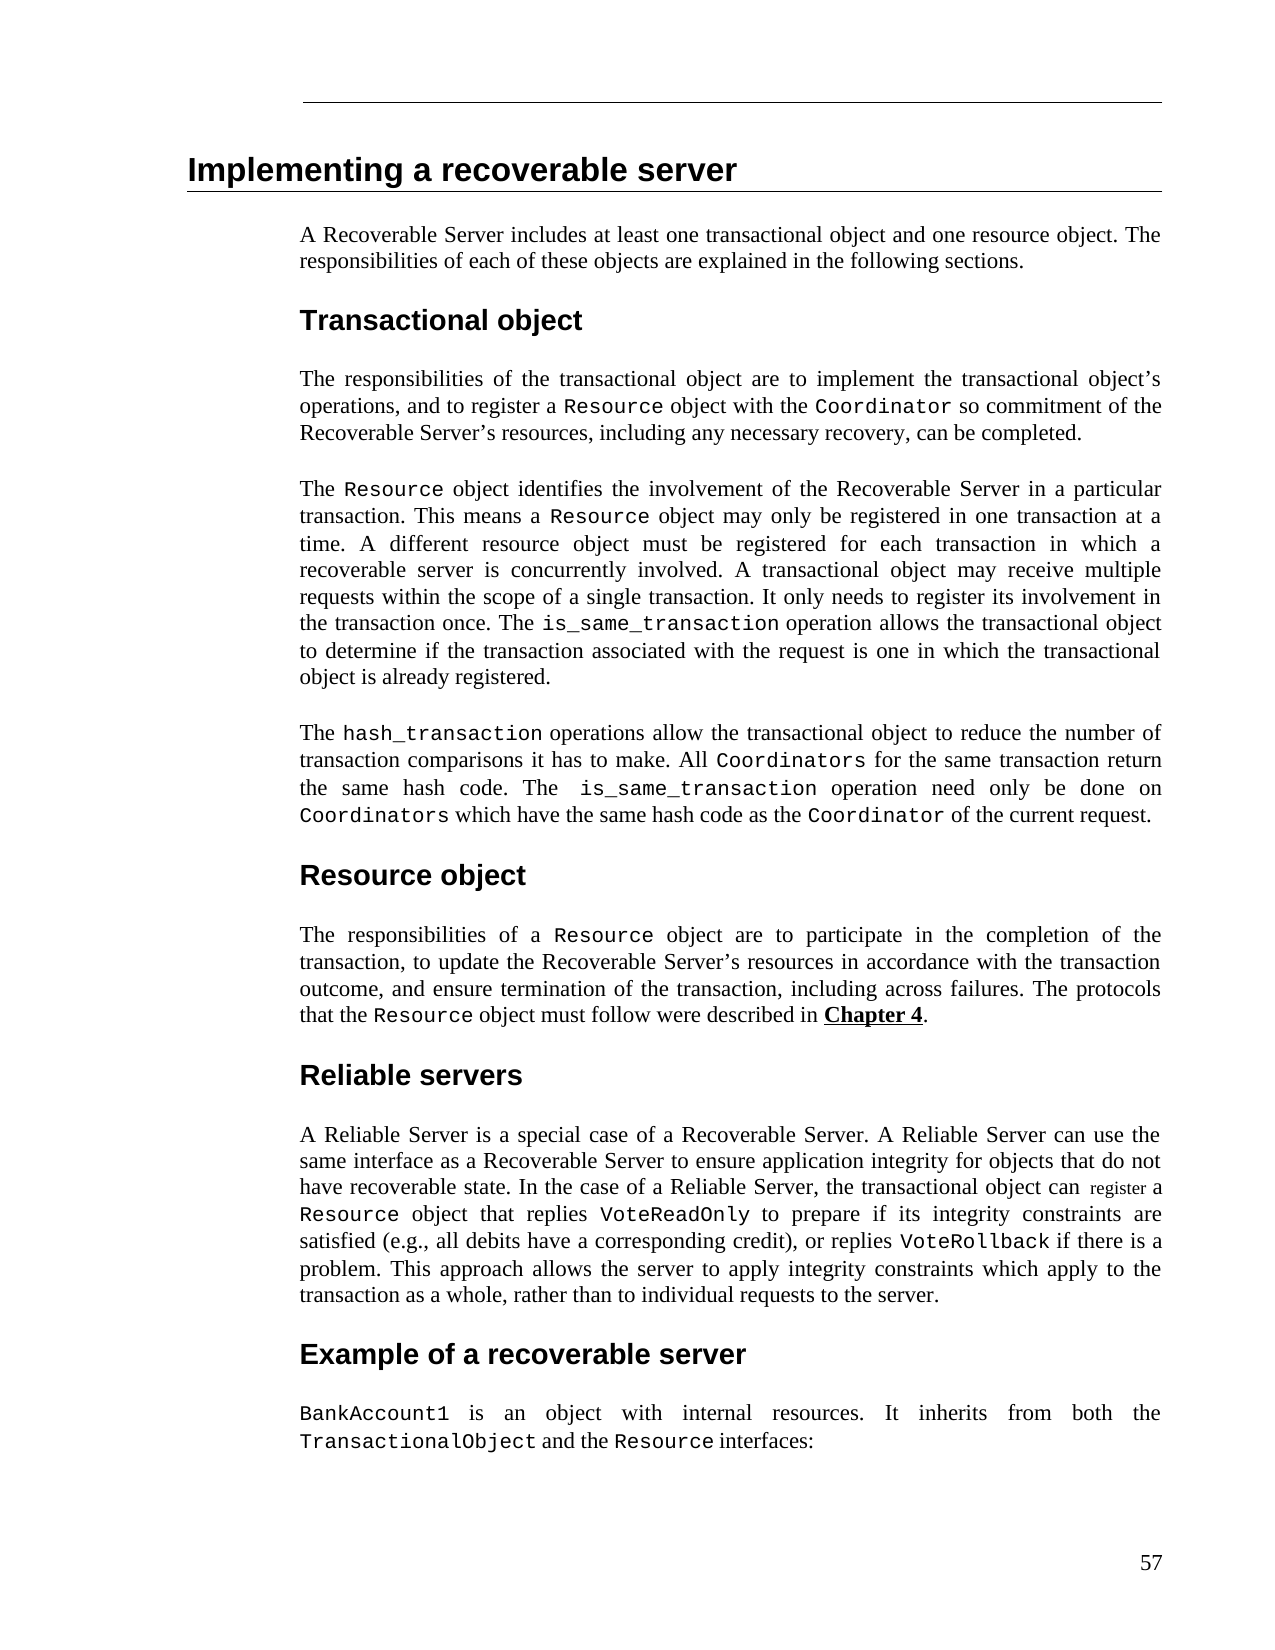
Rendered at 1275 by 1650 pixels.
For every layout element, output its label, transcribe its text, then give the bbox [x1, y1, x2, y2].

text BankAccount1 is an object with internal resources. It inherits from both the TransactionalObject and the Resource interfaces: [299, 1399, 1162, 1455]
text A Reliable Server is a special case of a Recoverable Server. A Reliable Server can use the same interface as a Recoverable Server to ensure application integrity for objects that do not have recoverable state. In the case of a Reliable Server, the transactional object can register a Resource object that replies VoteReadOnly to prepare if its integrity constraints are satisfied (e.g., all debits have a corresponding credit), or replies VoteRollback if there is a problem. This approach allows the server to apply integrity constraints which apply to the transaction as a whole, rather than to individual requests to the server. [299, 1121, 1162, 1308]
text The responsibilities of the transactional object are to implement the transactional object’s operations, and to register a Resource object with the Coordinator so commitment of the Recoverable Server’s resources, including any necessary recovery, can be completed. [299, 365, 1162, 446]
text The hash_transaction operations allow the transactional object to reduce the number of transaction comparisons it has to make. All Coordinators for the same transaction return the same hash code. The is_same_transaction operation need only be done on Coordinators which have the same hash code as the Coordinator of the current request. [299, 718, 1162, 829]
subtitle Reliable servers [187, 1058, 1162, 1091]
subtitle Implementing a recoverable server [187, 150, 1162, 191]
text A Recoverable Server includes at least one transactional object and one resource object. The responsibilities of each of these objects are explained in the following sections. [299, 221, 1162, 273]
subtitle Example of a recoverable server [187, 1337, 1162, 1370]
subtitle Resource object [187, 858, 1162, 892]
subtitle Transactional object [187, 303, 1162, 336]
text The Resource object identifies the involvement of the Recoverable Server in a particular transaction. This means a Resource object may only be registered in one transaction at a time. A different resource object must be registered for each transaction in which a recoverable server is concurrently involved. A transactional object may receive multiple requests within the scope of a single transaction. It only needs to register its involvement in the transaction once. The is_same_transaction operation allows the transactional object to determine if the transaction associated with the request is one in which the transactional object is already registered. [299, 475, 1162, 689]
text The responsibilities of a Resource object are to participate in the completion of the transaction, to update the Recoverable Server’s resources in accordance with the transaction outcome, and ensure termination of the transaction, including across failures. The protocols that the Resource object must follow were described in Chapter 4. [299, 921, 1162, 1029]
